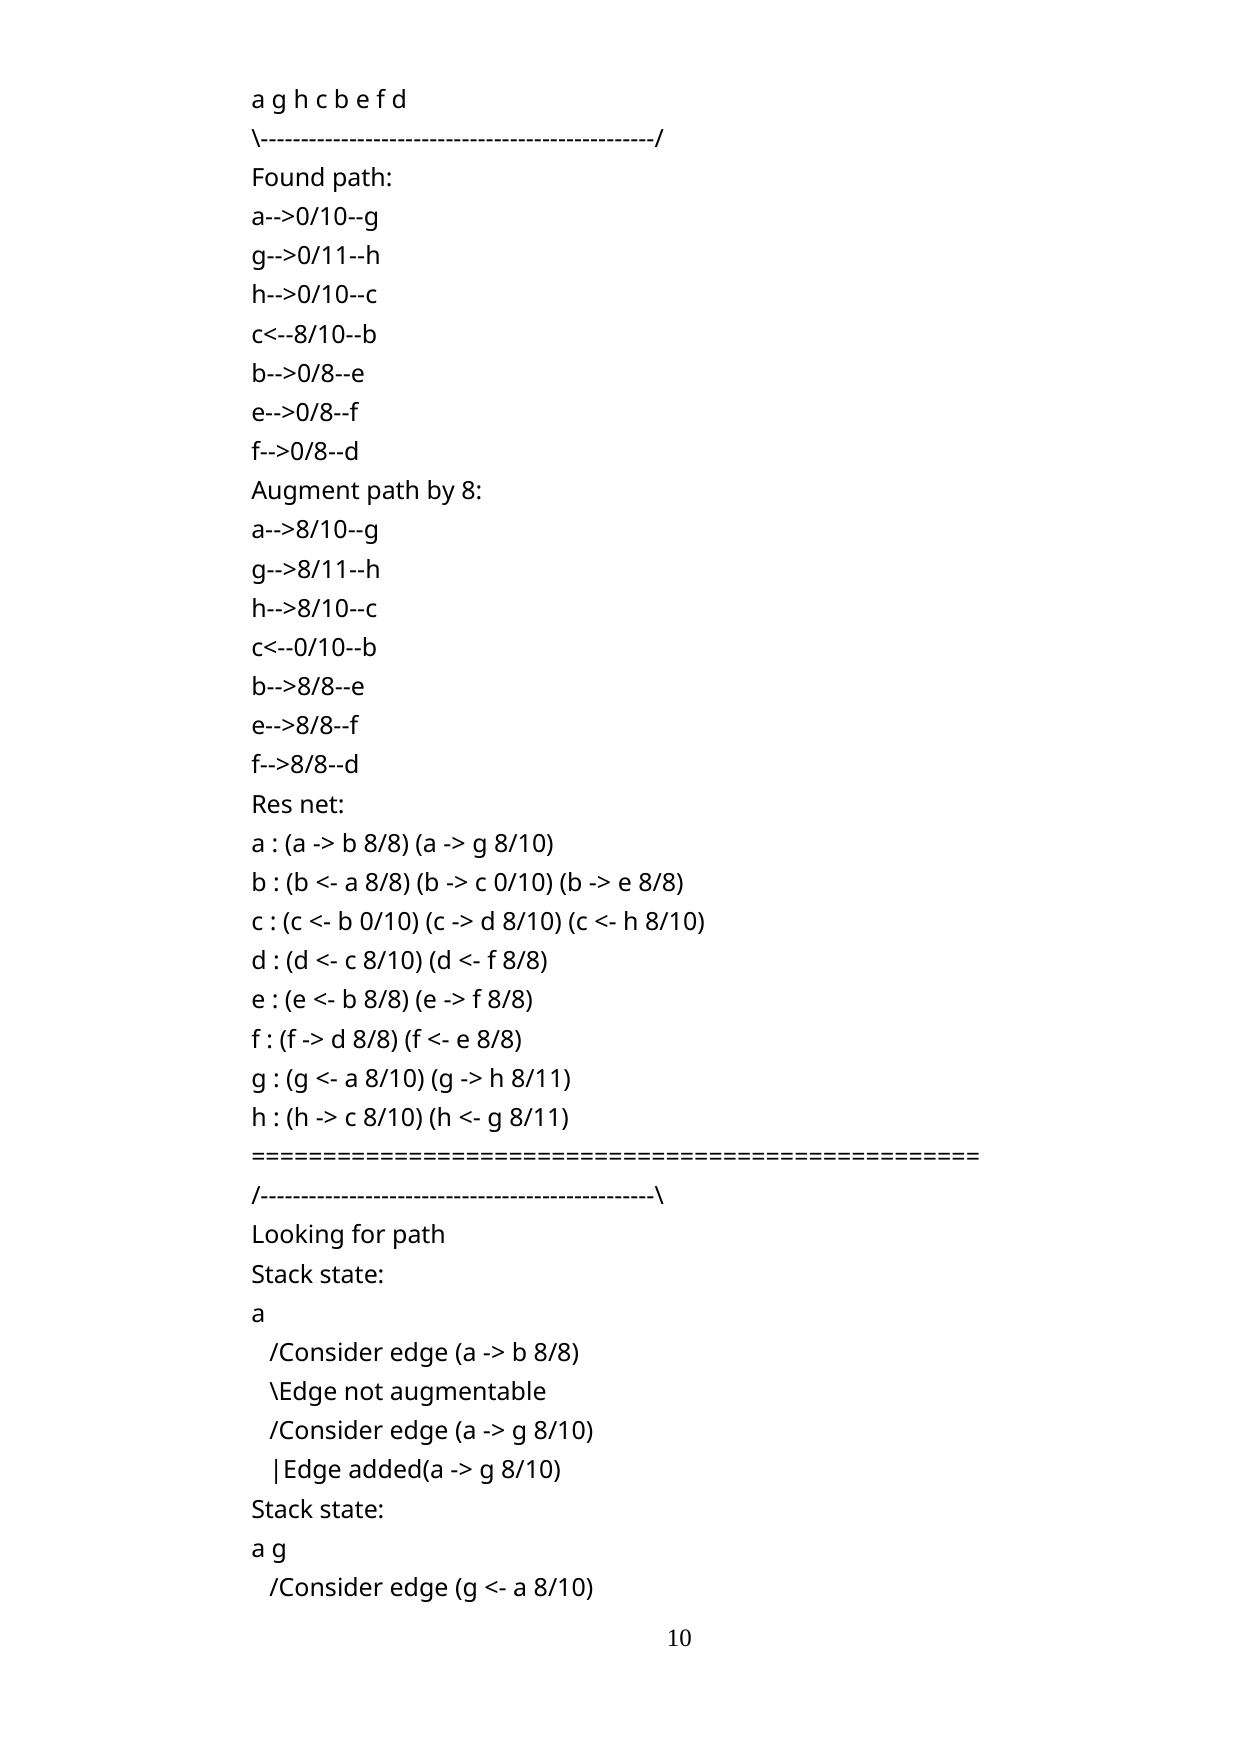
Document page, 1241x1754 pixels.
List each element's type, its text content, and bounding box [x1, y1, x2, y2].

text h-->8/10--c [177, 591, 1181, 624]
text h-->0/10--c [177, 277, 1181, 311]
text h : (h -> c 8/10) (h <- g 8/11) [177, 1100, 1181, 1134]
text g-->8/11--h [177, 551, 1181, 585]
text g : (g <- a 8/10) (g -> h 8/11) [177, 1061, 1181, 1094]
text /-------------------------------------------------\ [177, 1178, 1181, 1212]
text e : (e <- b 8/8) (e -> f 8/8) [177, 982, 1181, 1016]
text e-->0/8--f [177, 395, 1181, 429]
text a-->8/10--g [177, 512, 1181, 546]
text c<--8/10--b [177, 316, 1181, 350]
text d : (d <- c 8/10) (d <- f 8/8) [177, 943, 1181, 977]
text b : (b <- a 8/8) (b -> c 0/10) (b -> e 8/8) [177, 865, 1181, 899]
text /Consider edge (a -> b 8/8) [177, 1335, 1181, 1369]
text Res net: [177, 786, 1181, 820]
text c<--0/10--b [177, 630, 1181, 664]
text a : (a -> b 8/8) (a -> g 8/10) [177, 826, 1181, 859]
text Stack state: [177, 1256, 1181, 1290]
text e-->8/8--f [177, 708, 1181, 742]
text f : (f -> d 8/8) (f <- e 8/8) [177, 1021, 1181, 1055]
text /Consider edge (g <- a 8/10) [177, 1570, 1181, 1604]
text |Edge added(a -> g 8/10) [177, 1452, 1181, 1486]
text a g h c b e f d [177, 81, 1181, 115]
text \-------------------------------------------------/ [177, 121, 1181, 154]
text Augment path by 8: [177, 473, 1181, 507]
text f-->0/8--d [177, 434, 1181, 468]
text b-->8/8--e [177, 669, 1181, 703]
text a g [177, 1531, 1181, 1564]
text a-->0/10--g [177, 199, 1181, 233]
text =================================================== [177, 1139, 1181, 1173]
text Stack state: [177, 1491, 1181, 1525]
text Looking for path [177, 1217, 1181, 1251]
text a [177, 1296, 1181, 1329]
text /Consider edge (a -> g 8/10) [177, 1413, 1181, 1447]
text Found path: [177, 160, 1181, 194]
text b-->0/8--e [177, 356, 1181, 389]
text c : (c <- b 0/10) (c -> d 8/10) (c <- h 8/10) [177, 904, 1181, 938]
text g-->0/11--h [177, 238, 1181, 272]
text f-->8/8--d [177, 747, 1181, 781]
text \Edge not augmentable [177, 1374, 1181, 1408]
